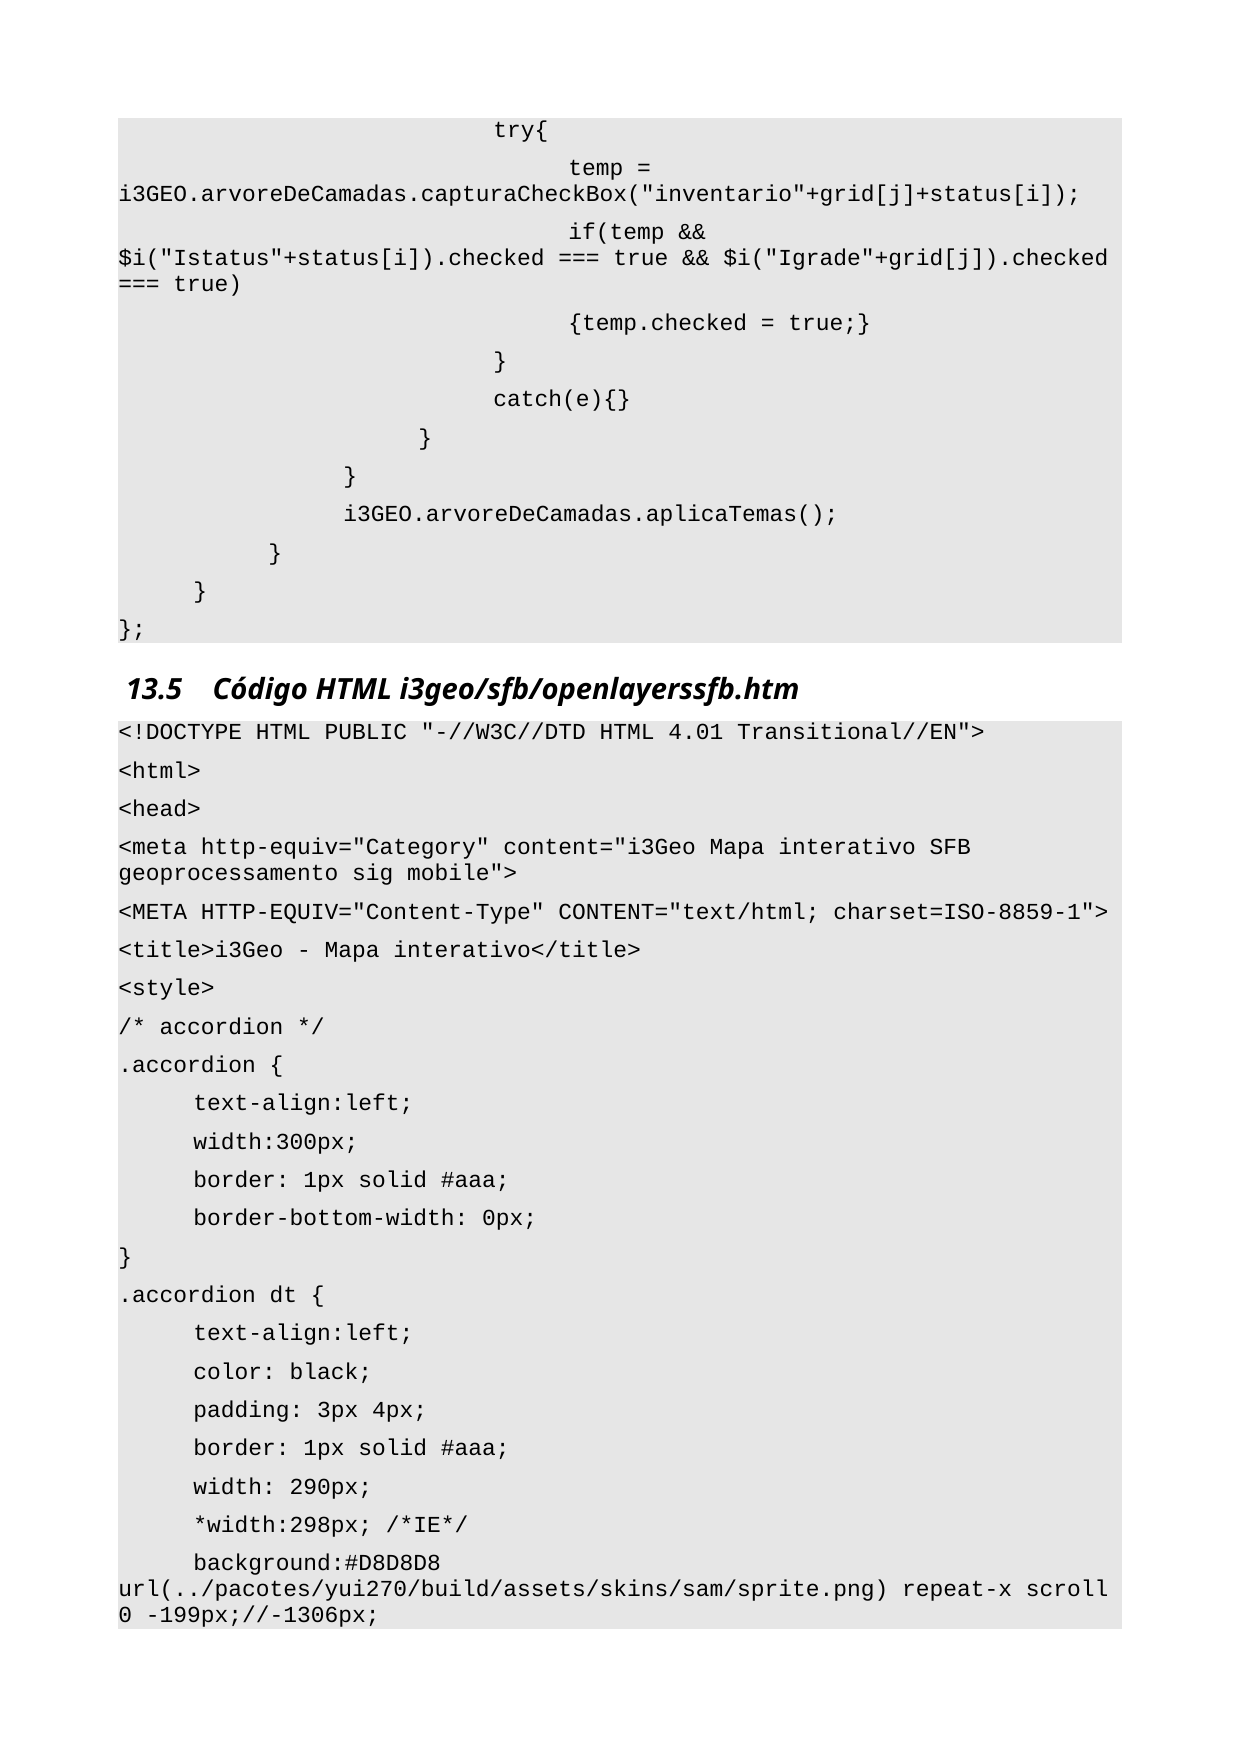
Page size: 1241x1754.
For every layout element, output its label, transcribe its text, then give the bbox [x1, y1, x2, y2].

text {temp.checked = true;} [118, 311, 1122, 337]
text .accordion { [118, 1053, 1122, 1079]
text border: 1px solid #aaa; [118, 1168, 1122, 1194]
text border-bottom-width: 0px; [118, 1207, 1122, 1233]
text } [118, 541, 1122, 567]
text } [118, 1245, 1122, 1271]
text <!DOCTYPE HTML PUBLIC "-//W3C//DTD HTML 4.01 Transitional//EN"> [118, 721, 1122, 747]
text *width:298px; /*IE*/ [118, 1513, 1122, 1539]
text <title>i3Geo - Mapa interativo</title> [118, 938, 1122, 964]
text color: black; [118, 1360, 1122, 1386]
text background:#D8D8D8 url(../pacotes/yui270/build/assets/skins/sam/sprite.png) repeat-x scroll 0 -199px;//-1306px; [118, 1552, 1122, 1629]
text text-align:left; [118, 1322, 1122, 1348]
text catch(e){} [118, 388, 1122, 413]
text <style> [118, 977, 1122, 1003]
text } [118, 579, 1122, 605]
text /* accordion */ [118, 1015, 1122, 1041]
text } [118, 426, 1122, 452]
text }; [118, 618, 1122, 643]
text try{ [118, 118, 1122, 144]
text i3GEO.arvoreDeCamadas.aplicaTemas(); [118, 503, 1122, 528]
subtitle Código HTML i3geo/sfb/openlayerssfb.htm [118, 668, 1122, 708]
text if(temp && $i("Istatus"+status[i]).checked === true && $i("Igrade"+grid[j]).checked === true) [118, 221, 1122, 298]
text padding: 3px 4px; [118, 1398, 1122, 1424]
text } [118, 464, 1122, 490]
text temp = i3GEO.arvoreDeCamadas.capturaCheckBox("inventario"+grid[j]+status[i]); [118, 156, 1122, 208]
text <html> [118, 759, 1122, 785]
text } [118, 349, 1122, 375]
text <meta http-equiv="Category" content="i3Geo Mapa interativo SFB geoprocessamento sig mobile"> [118, 836, 1122, 888]
text width:300px; [118, 1130, 1122, 1156]
text width: 290px; [118, 1475, 1122, 1501]
text .accordion dt { [118, 1283, 1122, 1309]
text border: 1px solid #aaa; [118, 1437, 1122, 1463]
text <META HTTP-EQUIV="Content-Type" CONTENT="text/html; charset=ISO-8859-1"> [118, 900, 1122, 926]
text text-align:left; [118, 1092, 1122, 1118]
text <head> [118, 797, 1122, 823]
